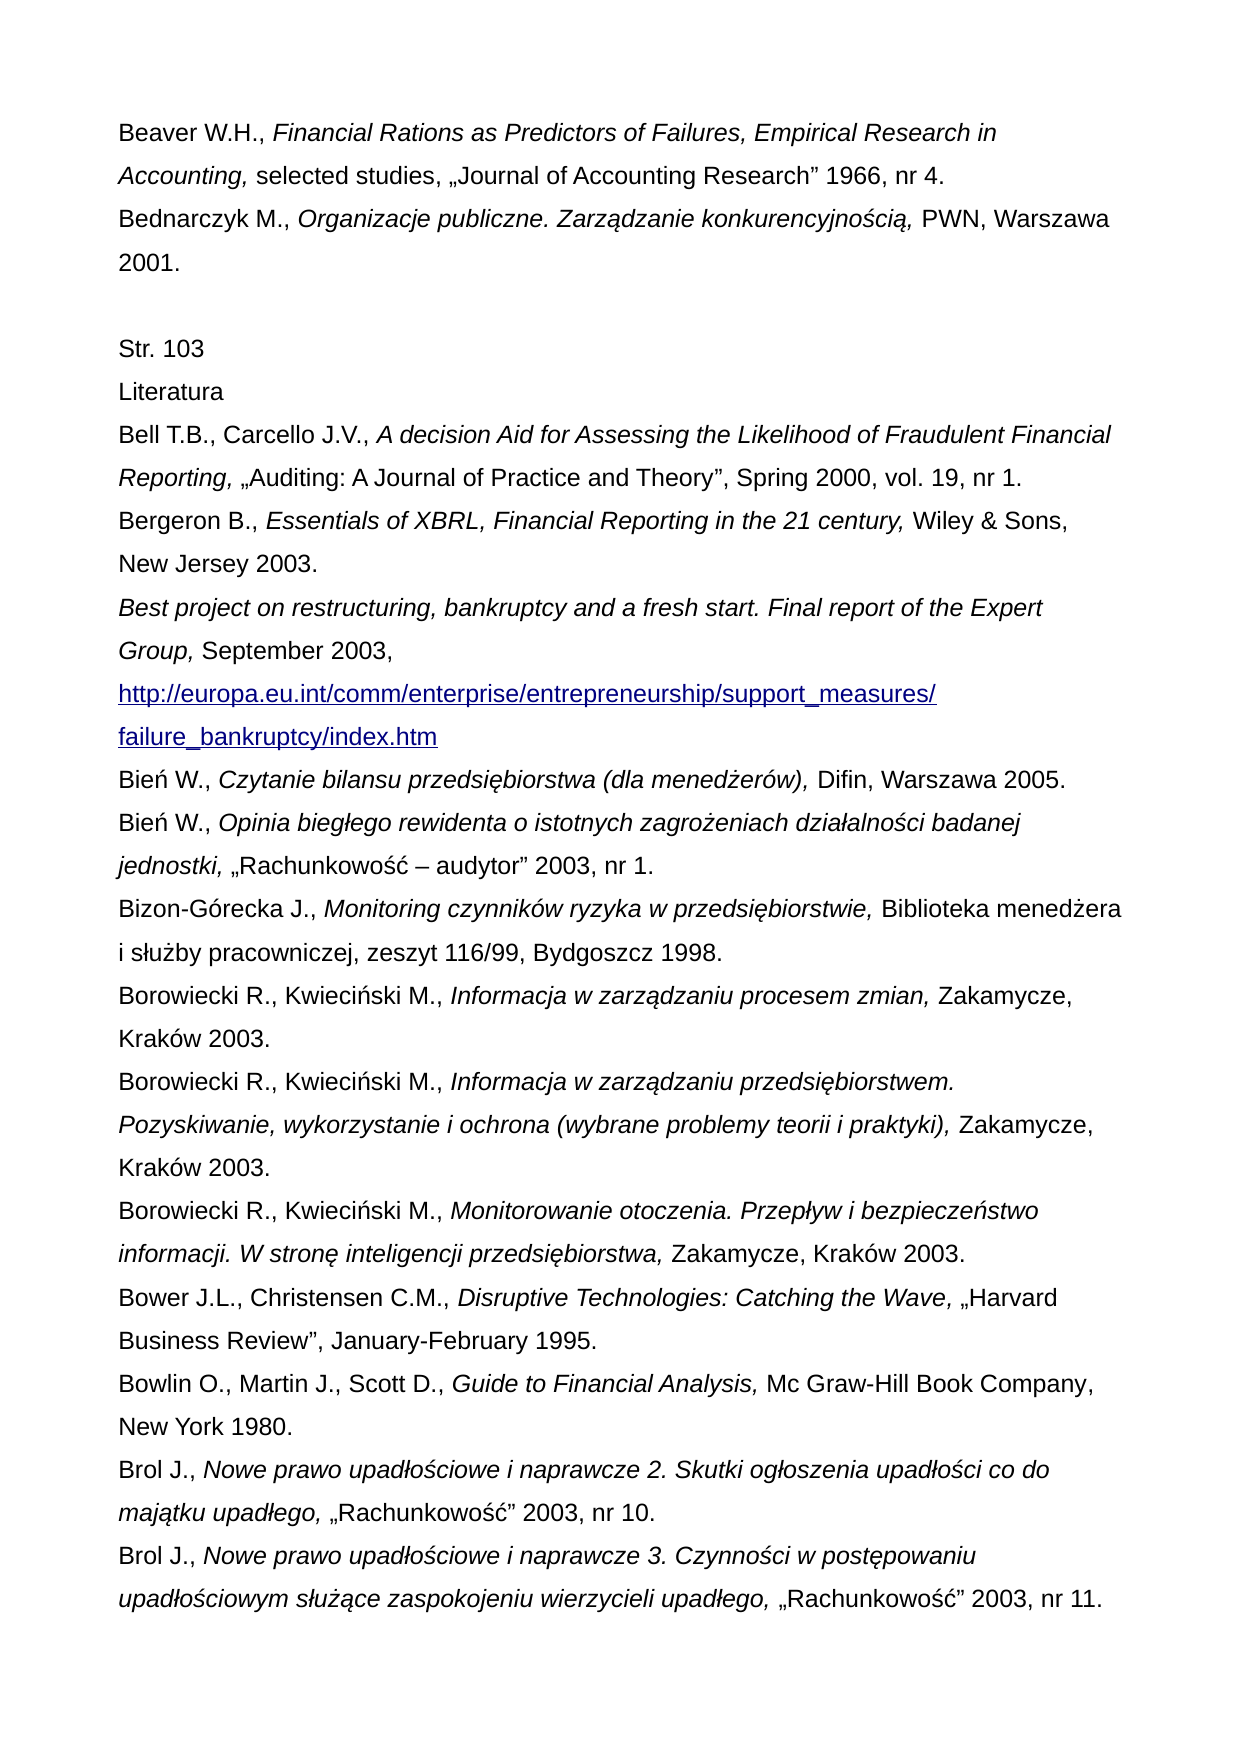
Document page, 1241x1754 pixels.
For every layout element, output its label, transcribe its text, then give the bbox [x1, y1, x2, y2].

text Literatura [118, 377, 1122, 406]
text Borowiecki R., Kwieciński M., Monitorowanie otoczenia. Przepływ i bezpieczeństwo informacji. W stronę inteligencji przedsiębiorstwa, Zakamycze, Kraków 2003. [118, 1196, 1122, 1268]
text Bowlin O., Martin J., Scott D., Guide to Financial Analysis, Mc Graw-Hill Book Company, New York 1980. [118, 1369, 1122, 1441]
text Bień W., Opinia biegłego rewidenta o istotnych zagrożeniach działalności badanej jednostki, „Rachunkowość – audytor” 2003, nr 1. [118, 808, 1122, 880]
text Best project on restructuring, bankruptcy and a fresh start. Final report of the Expert Group, September 2003, http://europa.eu.int/comm/enterprise/entrepreneurship/support_measures/failure_bankruptcy/index.htm [118, 592, 1122, 751]
text Borowiecki R., Kwieciński M., Informacja w zarządzaniu przedsiębiorstwem. Pozyskiwanie, wykorzystanie i ochrona (wybrane problemy teorii i praktyki), Zakamycze, Kraków 2003. [118, 1067, 1122, 1182]
text Brol J., Nowe prawo upadłościowe i naprawcze 3. Czynności w postępowaniu upadłościowym służące zaspokojeniu wierzycieli upadłego, „Rachunkowość” 2003, nr 11. [118, 1541, 1122, 1613]
text Bizon-Górecka J., Monitoring czynników ryzyka w przedsiębiorstwie, Biblioteka menedżera i służby pracowniczej, zeszyt 116/99, Bydgoszcz 1998. [118, 894, 1122, 966]
text Bower J.L., Christensen C.M., Disruptive Technologies: Catching the Wave, „Harvard Business Review”, January-February 1995. [118, 1282, 1122, 1354]
text Bell T.B., Carcello J.V., A decision Aid for Assessing the Likelihood of Fraudulent Financial Reporting, „Auditing: A Journal of Practice and Theory”, Spring 2000, vol. 19, nr 1. [118, 420, 1122, 492]
text Brol J., Nowe prawo upadłościowe i naprawcze 2. Skutki ogłoszenia upadłości co do majątku upadłego, „Rachunkowość” 2003, nr 10. [118, 1455, 1122, 1527]
text Beaver W.H., Financial Rations as Predictors of Failures, Empirical Research in Accounting, selected studies, „Journal of Accounting Research” 1966, nr 4. [118, 118, 1122, 190]
text Bergeron B., Essentials of XBRL, Financial Reporting in the 21 century, Wiley & Sons, New Jersey 2003. [118, 506, 1122, 578]
text Bednarczyk M., Organizacje publiczne. Zarządzanie konkurencyjnością, PWN, Warszawa 2001. [118, 204, 1122, 276]
text Borowiecki R., Kwieciński M., Informacja w zarządzaniu procesem zmian, Zakamycze, Kraków 2003. [118, 981, 1122, 1052]
text Bień W., Czytanie bilansu przedsiębiorstwa (dla menedżerów), Difin, Warszawa 2005. [118, 765, 1122, 794]
text Str. 103 [118, 334, 1122, 362]
